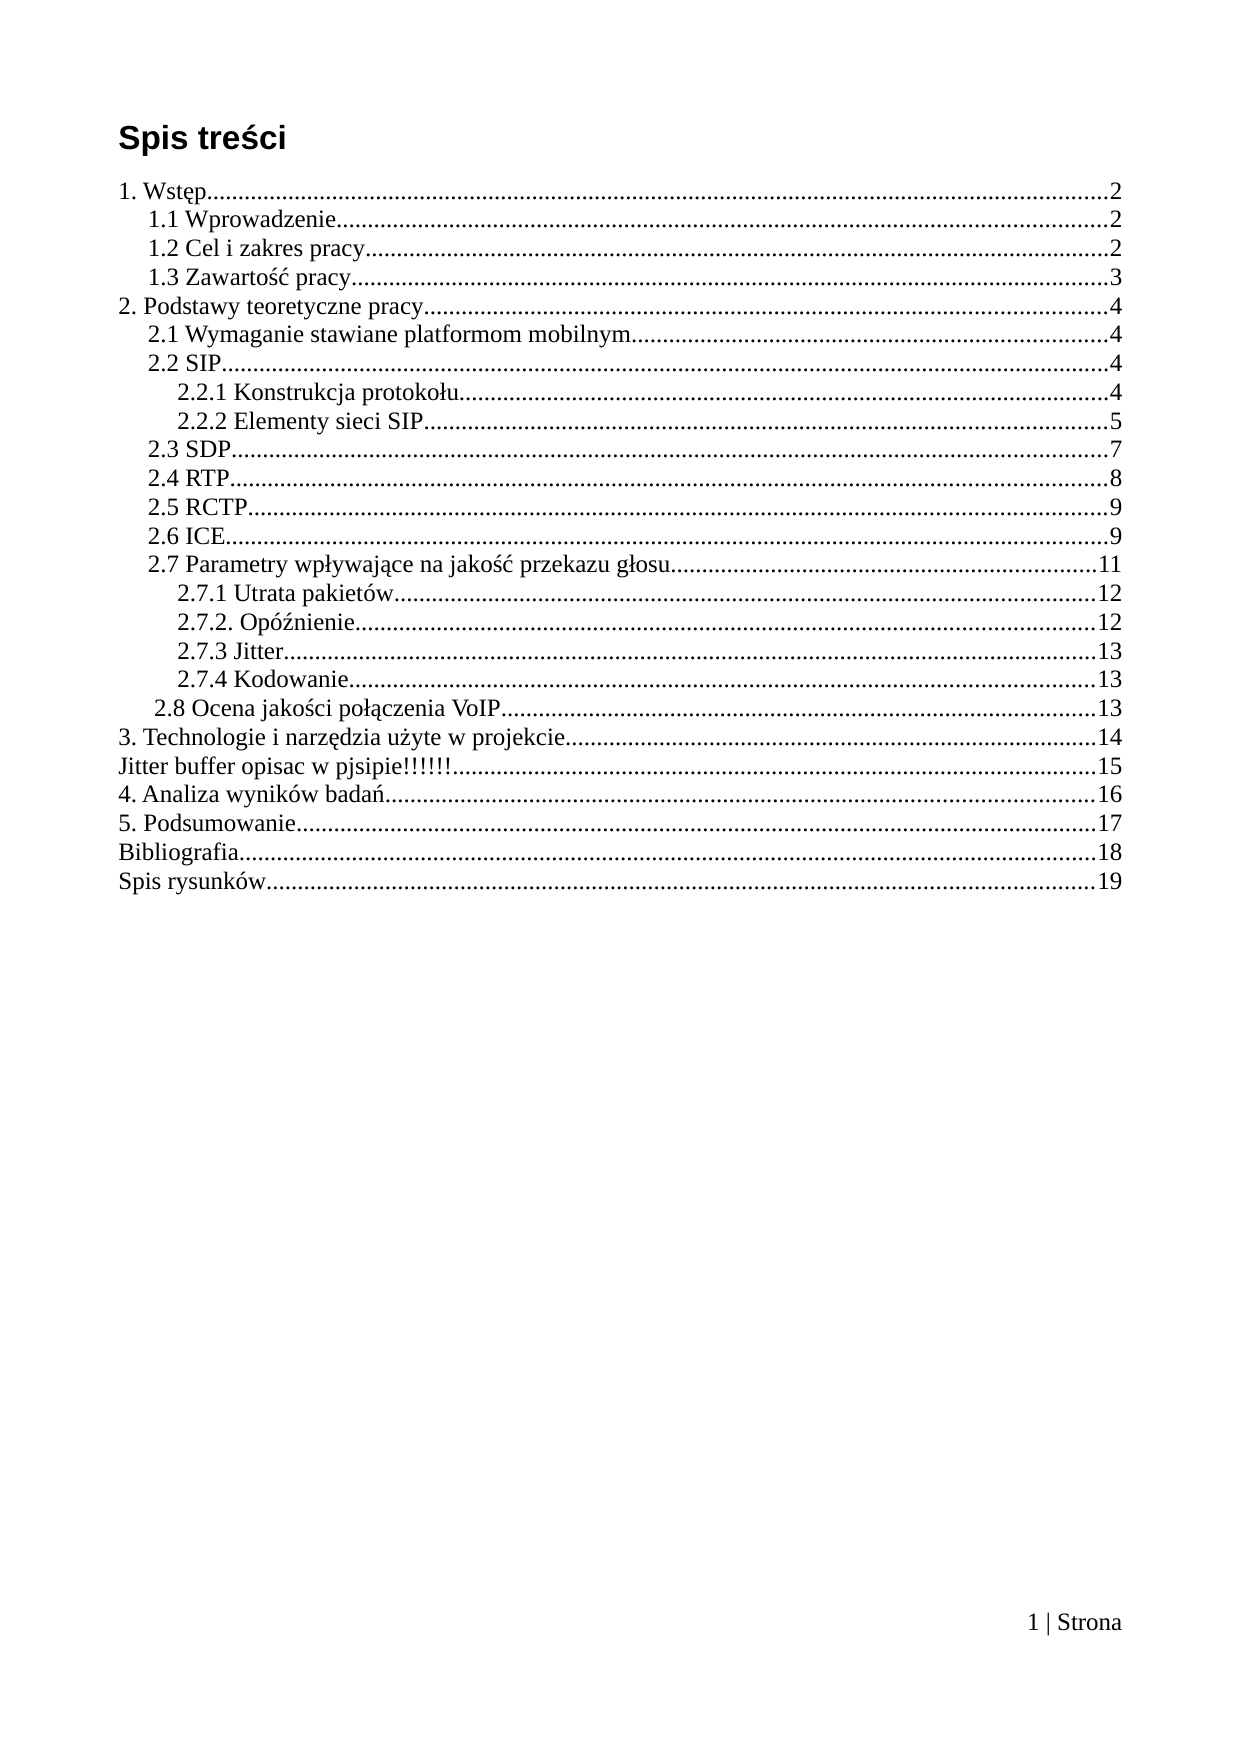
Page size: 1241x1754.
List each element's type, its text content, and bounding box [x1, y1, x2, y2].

text 2.4 RTP 8 [148, 463, 1122, 492]
text Bibliografia 18 [118, 837, 1122, 866]
text 1.2 Cel i zakres pracy 2 [148, 233, 1122, 262]
text 2.7 Parametry wpływające na jakość przekazu głosu 11 [148, 549, 1122, 578]
text 2.7.2. Opóźnienie 12 [177, 607, 1122, 636]
text 1.1 Wprowadzenie 2 [148, 204, 1122, 233]
text 2. Podstawy teoretyczne pracy 4 [118, 291, 1122, 319]
text 2.2.2 Elementy sieci SIP 5 [177, 406, 1122, 434]
text 2.7.1 Utrata pakietów 12 [177, 578, 1122, 607]
text Spis rysunków 19 [118, 866, 1122, 894]
text 1.3 Zawartość pracy 3 [148, 262, 1122, 291]
text 2.8 Ocena jakości połączenia VoIP 13 [148, 693, 1122, 722]
text 2.2.1 Konstrukcja protokołu 4 [177, 377, 1122, 406]
text Jitter buffer opisac w pjsipie!!!!!! 15 [118, 751, 1122, 779]
text 2.7.4 Kodowanie 13 [177, 664, 1122, 693]
text 2.3 SDP 7 [148, 434, 1122, 463]
text 2.7.3 Jitter 13 [177, 636, 1122, 664]
text 4. Analiza wyników badań 16 [118, 779, 1122, 808]
subtitle Spis treści [118, 118, 1122, 157]
text 2.6 ICE 9 [148, 521, 1122, 549]
text 1. Wstęp 2 [118, 176, 1122, 204]
text 2.5 RCTP 9 [148, 492, 1122, 521]
text 2.2 SIP 4 [148, 348, 1122, 377]
text 3. Technologie i narzędzia użyte w projekcie 14 [118, 722, 1122, 751]
text 2.1 Wymaganie stawiane platformom mobilnym 4 [148, 319, 1122, 348]
text 5. Podsumowanie 17 [118, 808, 1122, 837]
